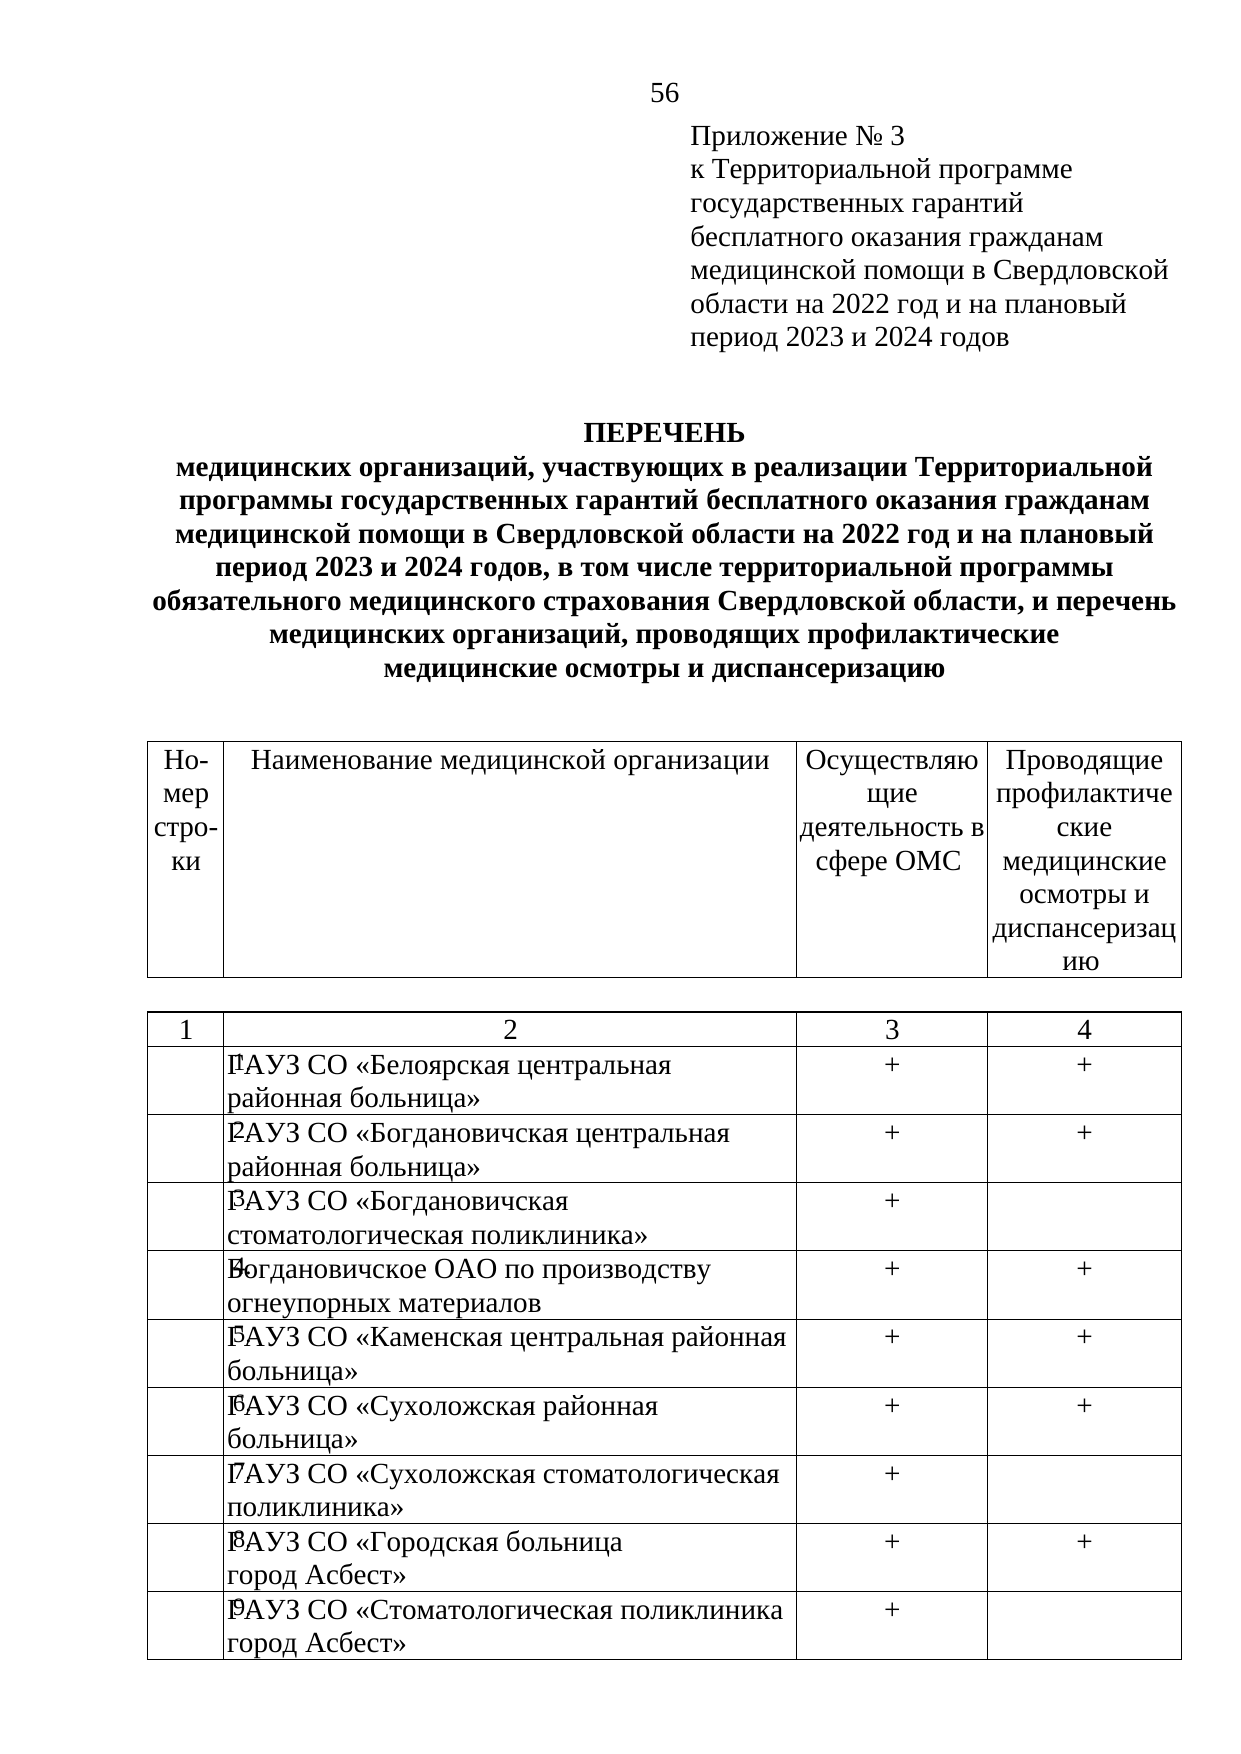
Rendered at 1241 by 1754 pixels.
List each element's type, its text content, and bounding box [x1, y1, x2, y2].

table_cell [148, 1592, 223, 1659]
table_cell ГАУЗ СО «Стоматологическая поликлиника город Асбест» [224, 1592, 796, 1659]
table_cell + [797, 1388, 987, 1455]
table_cell ГАУЗ СО «Сухоложская районная больница» [224, 1388, 796, 1455]
table_header 4 [988, 1013, 1181, 1046]
table_cell ГАУЗ СО «Богдановичская центральная районная больница» [224, 1115, 796, 1182]
table_cell ГАУЗ СО «Каменская центральная районная больница» [224, 1320, 796, 1387]
table_cell + [797, 1183, 987, 1250]
table_cell + [797, 1592, 987, 1659]
table_cell [988, 1592, 1181, 1659]
table_cell + [797, 1251, 987, 1318]
table_cell [148, 1183, 223, 1250]
table_cell + [988, 1115, 1181, 1182]
table_cell + [988, 1524, 1181, 1591]
table_cell [148, 1115, 223, 1182]
table_header 3 [797, 1013, 987, 1046]
table_cell + [988, 1388, 1181, 1455]
table_cell ГАУЗ СО «Богдановичская стоматологическая поликлиника» [224, 1183, 796, 1250]
table_cell + [797, 1047, 987, 1114]
table_cell + [988, 1320, 1181, 1387]
table_cell [988, 1183, 1181, 1250]
table_cell + [988, 1047, 1181, 1114]
table_header Проводящие профилактические медицинские осмотры и диспансеризацию [988, 742, 1181, 977]
table_cell [148, 1251, 223, 1318]
table_header 2 [224, 1013, 796, 1046]
table_cell + [797, 1320, 987, 1387]
table_header Осуществляющие деятельность в сфере ОМС [797, 742, 987, 977]
table_cell [148, 1456, 223, 1523]
table_header Но-мер стро-ки [148, 742, 223, 977]
table_cell ГАУЗ СО «Городская больница город Асбест» [224, 1524, 796, 1591]
table_cell [988, 1456, 1181, 1523]
table_cell [148, 1047, 223, 1114]
table_cell Богдановичское ОАО по производству огнеупорных материалов [224, 1251, 796, 1318]
table_cell [148, 1320, 223, 1387]
table_cell + [797, 1115, 987, 1182]
table_cell ГАУЗ СО «Сухоложская стоматологическая поликлиника» [224, 1456, 796, 1523]
table_header 1 [148, 1013, 223, 1046]
table_header [148, 118, 679, 353]
table_cell ГАУЗ СО «Белоярская центральная районная больница» [224, 1047, 796, 1114]
table_cell [148, 1524, 223, 1591]
table_header Приложение № 3 к Территориальной программе государственных гарантий бесплатного оказания гражданам медицинской помощи в Свердловской области на 2022 год и на плановый период 2023 и 2024 годов [679, 118, 1181, 353]
table_cell + [797, 1456, 987, 1523]
table_cell + [988, 1251, 1181, 1318]
table_cell + [797, 1524, 987, 1591]
text ПЕРЕЧЕНЬ медицинских организаций, участвующих в реализации Территориальной программы государственных гарантий бесплатного оказания гражданам медицинской помощи в Свердловской области на 2022 год и на плановый период 2023 и 2024 годов, в том числе территориальной программы обязательного медицинского страхования Свердловской области, и перечень медицинских организаций, проводящих профилактические медицинские осмотры и диспансеризацию [148, 415, 1181, 683]
table_cell [148, 1388, 223, 1455]
table_header Наименование медицинской организации [224, 742, 796, 977]
